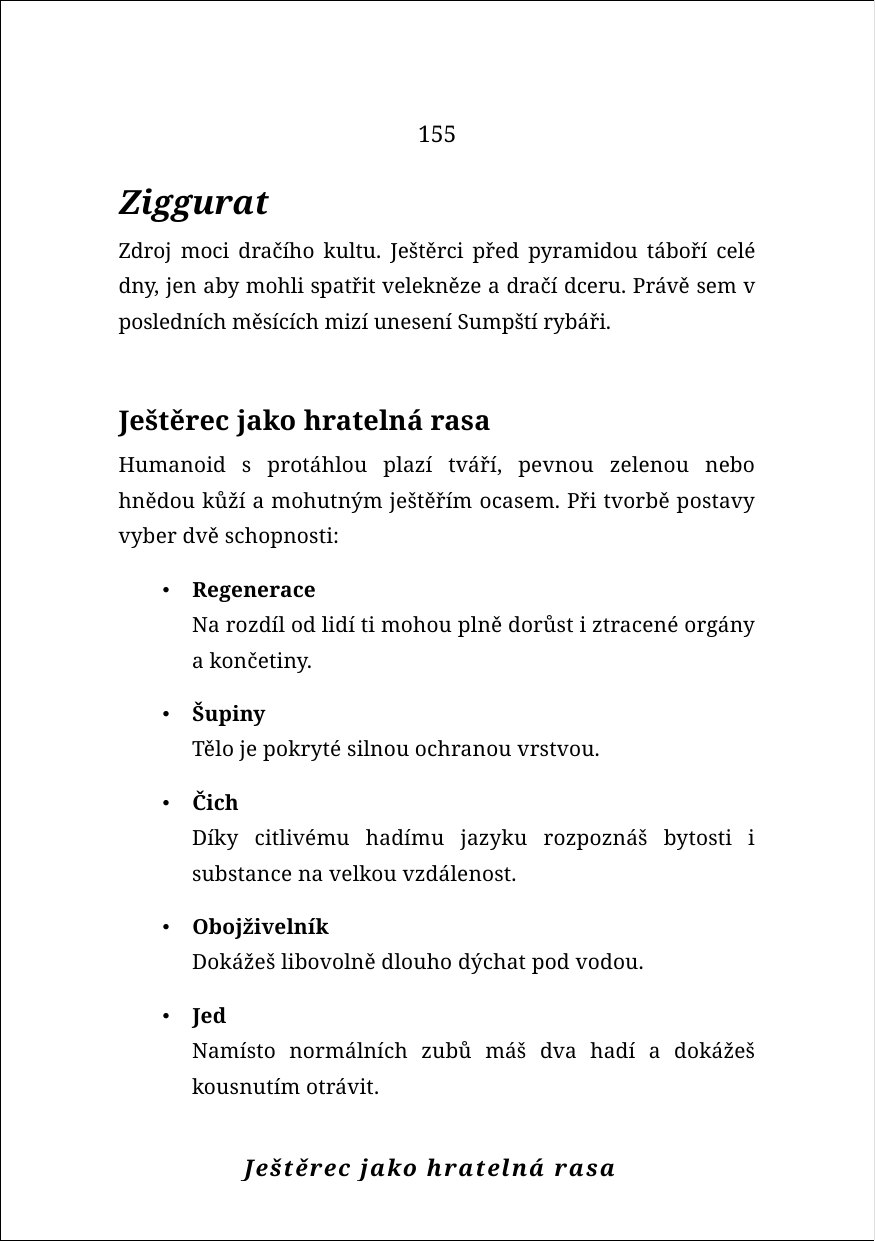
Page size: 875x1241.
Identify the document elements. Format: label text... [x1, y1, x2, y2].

subtitle Ještěrec jako hratelná rasa [118, 402, 756, 439]
list Jed Namísto normálních zubů máš dva hadí a dokážeš kousnutím otrávit. [162, 1001, 756, 1100]
list Šupiny Tělo je pokryté silnou ochranou vrstvou. [162, 699, 756, 763]
list Regenerace Na rozdíl od lidí ti mohou plně dorůst i ztracené orgány a končetiny. [162, 575, 756, 674]
subtitle Ziggurat [118, 179, 756, 224]
list Čich Díky citlivému hadímu jazyku rozpoznáš bytosti i substance na velkou vzdálenost. [162, 788, 756, 887]
text Humanoid s protáhlou plazí tváří, pevnou zelenou nebo hnědou kůží a mohutným ještěřím ocasem. Při tvorbě postavy vyber dvě schopnosti: [118, 450, 756, 550]
text Zdroj moci dračího kultu. Ještěrci před pyramidou táboří celé dny, jen aby mohli spatřit velekněze a dračí dceru. Právě sem v posledních měsících mizí unesení Sumpští rybáři. [118, 236, 756, 336]
list Obojživelník Dokážeš libovolně dlouho dýchat pod vodou. [162, 912, 756, 976]
